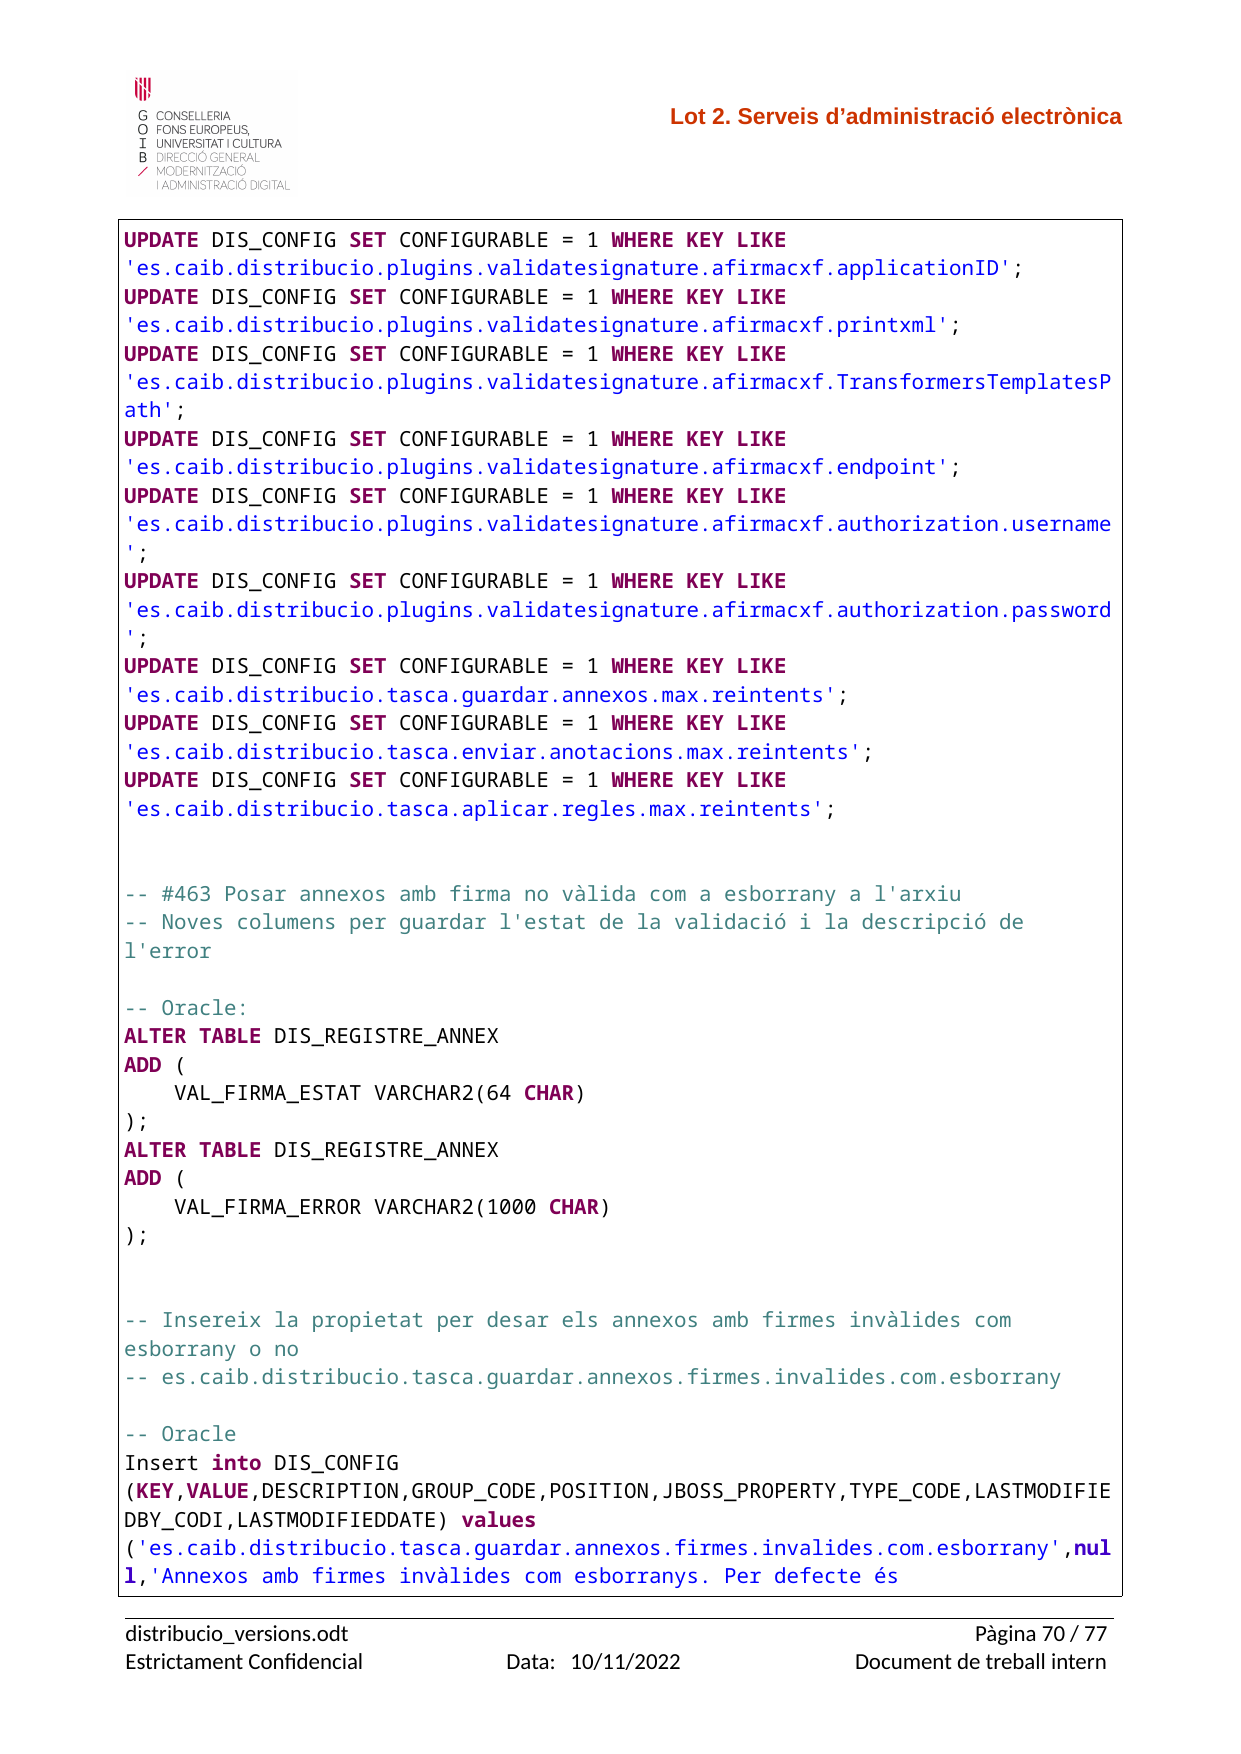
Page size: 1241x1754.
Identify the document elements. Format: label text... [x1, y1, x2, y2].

picture [126, 70, 299, 197]
table_header UPDATE DIS_CONFIG SET CONFIGURABLE = 1 WHERE KEY LIKE 'es.caib.distribucio.plugins.validatesignature.afirmacxf.applicationID'; UPDATE DIS_CONFIG SET CONFIGURABLE = 1 WHERE KEY LIKE 'es.caib.distribucio.plugins.validatesignature.afirmacxf.printxml'; UPDATE DIS_CONFIG SET CONFIGURABLE = 1 WHERE KEY LIKE 'es.caib.distribucio.plugins.validatesignature.afirmacxf.TransformersTemplatesPath'; UPDATE DIS_CONFIG SET CONFIGURABLE = 1 WHERE KEY LIKE 'es.caib.distribucio.plugins.validatesignature.afirmacxf.endpoint'; UPDATE DIS_CONFIG SET CONFIGURABLE = 1 WHERE KEY LIKE 'es.caib.distribucio.plugins.validatesignature.afirmacxf.authorization.username'; UPDATE DIS_CONFIG SET CONFIGURABLE = 1 WHERE KEY LIKE 'es.caib.distribucio.plugins.validatesignature.afirmacxf.authorization.password'; UPDATE DIS_CONFIG SET CONFIGURABLE = 1 WHERE KEY LIKE 'es.caib.distribucio.tasca.guardar.annexos.max.reintents'; UPDATE DIS_CONFIG SET CONFIGURABLE = 1 WHERE KEY LIKE 'es.caib.distribucio.tasca.enviar.anotacions.max.reintents'; UPDATE DIS_CONFIG SET CONFIGURABLE = 1 WHERE KEY LIKE 'es.caib.distribucio.tasca.aplicar.regles.max.reintents'; -- #463 Posar annexos amb firma no vàlida com a esborrany a l'arxiu -- Noves columens per guardar l'estat de la validació i la descripció de l'error -- Oracle: ALTER TABLE DIS_REGISTRE_ANNEX ADD ( VAL_FIRMA_ESTAT VARCHAR2(64 CHAR) ); ALTER TABLE DIS_REGISTRE_ANNEX ADD ( VAL_FIRMA_ERROR VARCHAR2(1000 CHAR) ); -- Insereix la propietat per desar els annexos amb firmes invàlides com esborrany o no -- es.caib.distribucio.tasca.guardar.annexos.firmes.invalides.com.esborrany -- Oracle Insert into DIS_CONFIG (KEY,VALUE,DESCRIPTION,GROUP_CODE,POSITION,JBOSS_PROPERTY,TYPE_CODE,LASTMODIFIEDBY_CODI,LASTMODIFIEDDATE) values ('es.caib.distribucio.tasca.guardar.annexos.firmes.invalides.com.esborrany',null,'Annexos amb firmes invàlides com esborranys. Per defecte és [119, 220, 1122, 1596]
